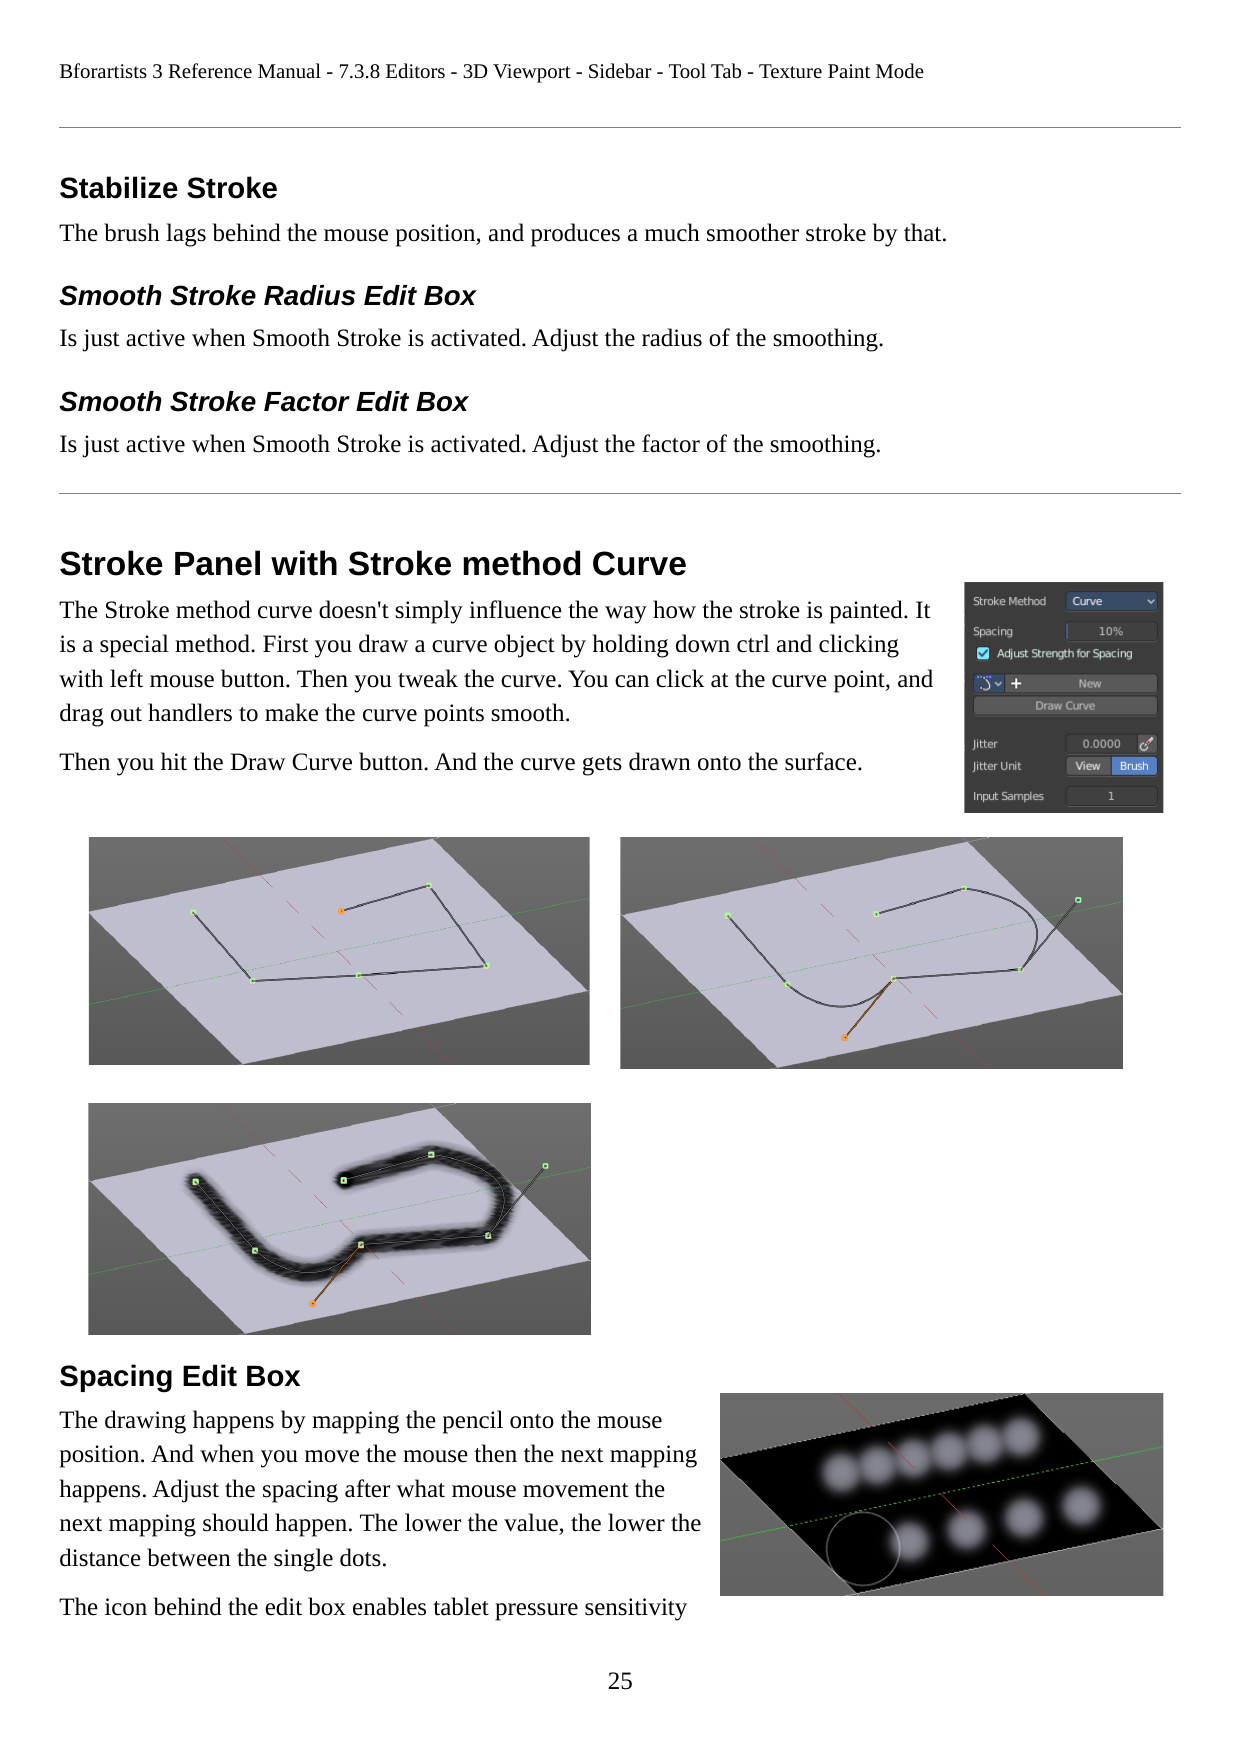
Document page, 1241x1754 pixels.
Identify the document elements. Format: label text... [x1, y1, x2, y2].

picture [88, 837, 590, 1065]
subtitle Stabilize Stroke [59, 171, 1181, 205]
text The brush lags behind the mouse position, and produces a much smoother stroke by that. [59, 218, 1181, 246]
text The drawing happens by mapping the pencil onto the mouse position. And when you move the mouse then the next mapping happens. Adjust the spacing after what mouse movement the next mapping should happen. The lower the value, the lower the distance between the single dots. [59, 1405, 720, 1572]
text Then you hit the Draw Curve button. And the curve gets drawn onto the surface. [59, 747, 964, 776]
subtitle Stroke Panel with Stroke method Curve [59, 543, 1181, 582]
picture [720, 1393, 1164, 1596]
subtitle Smooth Stroke Radius Edit Box [59, 279, 1181, 311]
subtitle Spacing Edit Box [59, 1359, 1181, 1392]
text The Stroke method curve doesn't simply influence the way how the stroke is painted. It is a special method. First you draw a curve object by holding down ctrl and clicking with left mouse button. Then you tweak the curve. You can click at the curve point, and drag out handlers to make the curve points smooth. [59, 595, 964, 727]
picture [620, 837, 1123, 1069]
subtitle Smooth Stroke Factor Edit Box [59, 385, 1181, 417]
text Is just active when Smooth Stroke is activated. Adjust the radius of the smoothing. [59, 323, 1181, 352]
text The icon behind the edit box enables tablet pressure sensitivity [59, 1592, 1181, 1621]
picture [88, 1103, 591, 1335]
picture [964, 582, 1164, 813]
text Is just active when Smooth Stroke is activated. Adjust the factor of the smoothing. [59, 429, 1181, 458]
